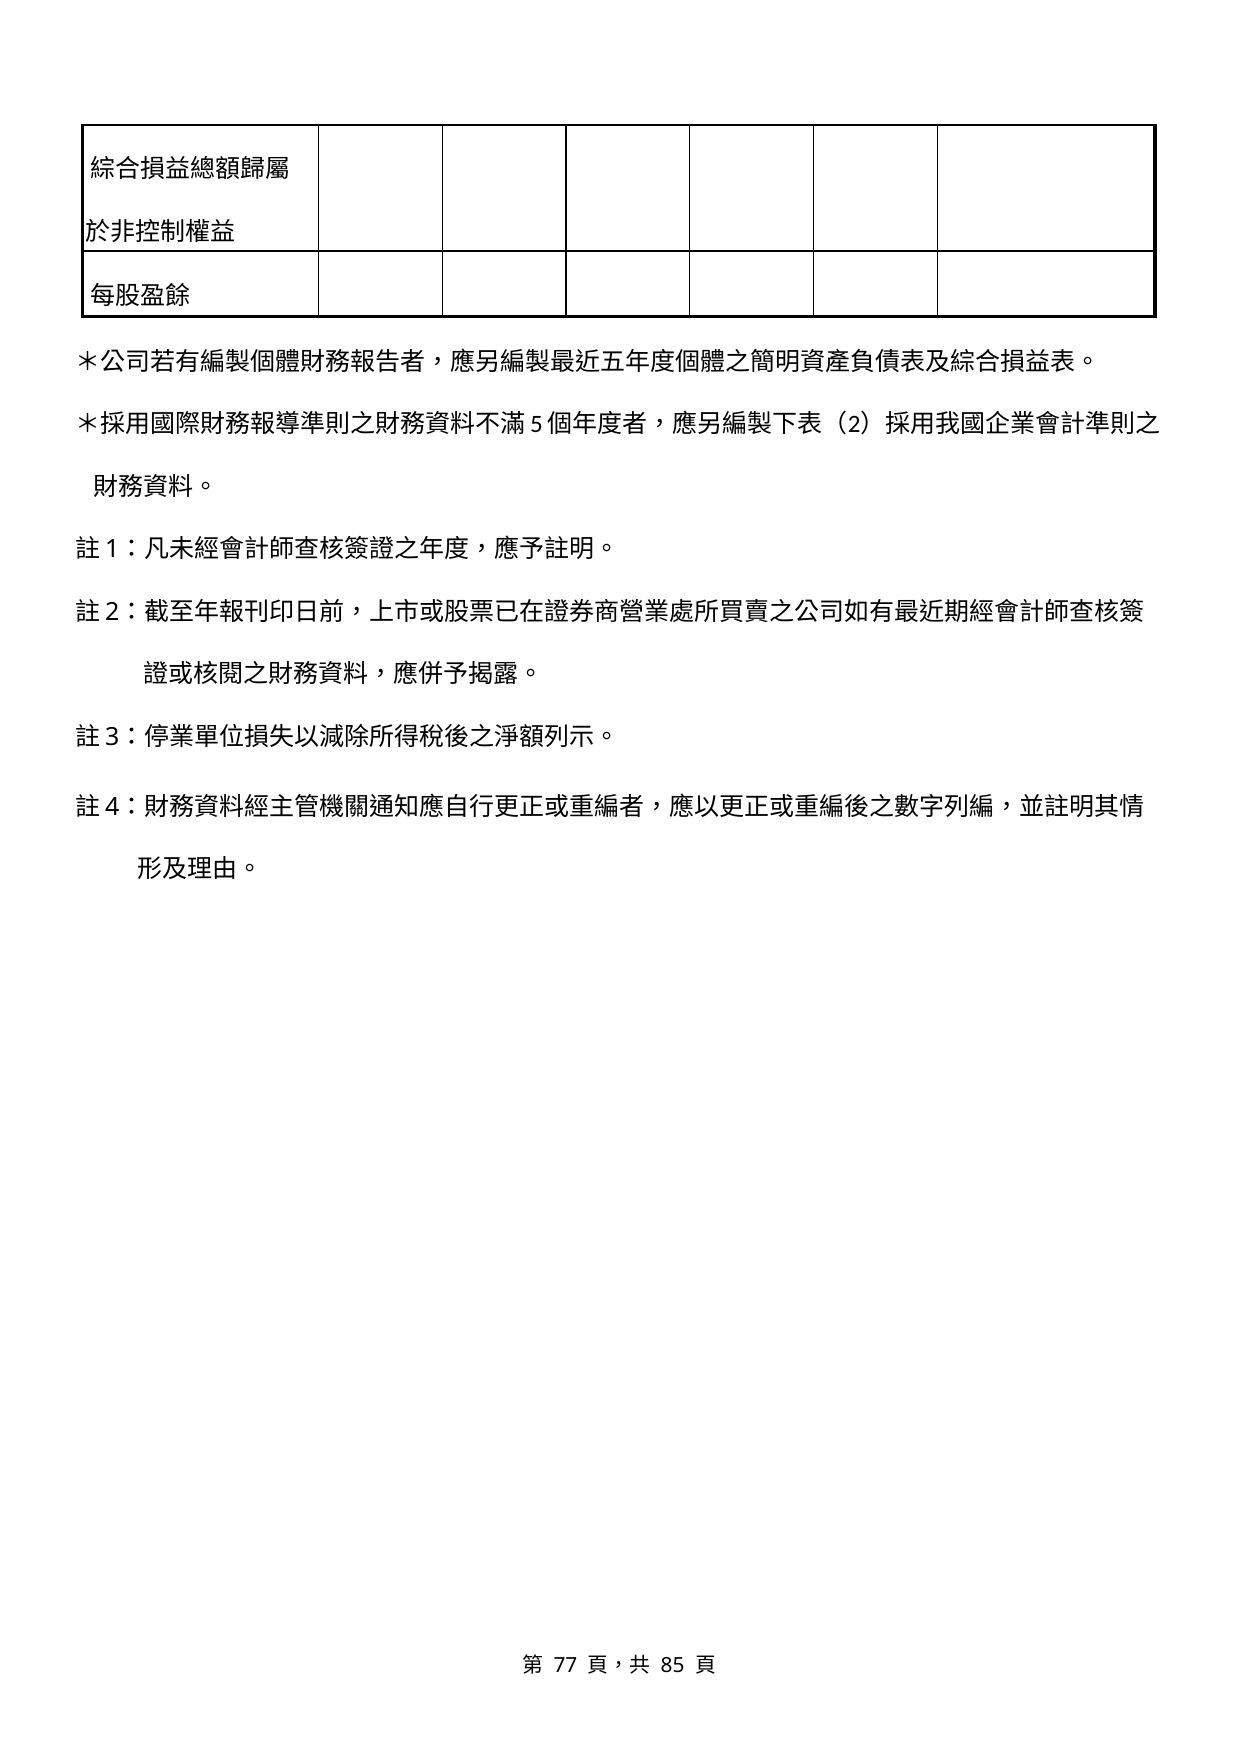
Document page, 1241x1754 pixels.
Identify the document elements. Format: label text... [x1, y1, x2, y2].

table_cell [814, 252, 937, 314]
text 註2：截至年報刊印日前，上市或股票已在證券商營業處所買賣之公司如有最近期經會計師查核簽證或核閱之財務資料，應併予揭露。 [75, 568, 1162, 693]
table_cell [443, 126, 565, 250]
text 註1：凡未經會計師查核簽證之年度，應予註明。 [75, 505, 1162, 568]
text ＊採用國際財務報導準則之財務資料不滿5個年度者，應另編製下表（2）採用我國企業會計準則之財務資料。 [75, 380, 1162, 505]
table_cell [319, 252, 442, 314]
table_cell 每股盈餘 [84, 252, 318, 314]
table_cell [938, 252, 1153, 314]
table_cell [814, 126, 937, 250]
table_cell [443, 252, 565, 314]
table_cell [567, 252, 689, 314]
table_cell [567, 126, 689, 250]
table_cell [938, 126, 1153, 250]
text ＊公司若有編製個體財務報告者，應另編製最近五年度個體之簡明資產負債表及綜合損益表。 [75, 318, 1162, 380]
table_cell 綜合損益總額歸屬於非控制權益 [84, 126, 318, 250]
text 註4：財務資料經主管機關通知應自行更正或重編者，應以更正或重編後之數字列編，並註明其情形及理由。 [75, 763, 1162, 888]
text 註3：停業單位損失以減除所得稅後之淨額列示。 [75, 693, 1162, 755]
table_cell [690, 126, 813, 250]
table_cell [690, 252, 813, 314]
table_cell [319, 126, 442, 250]
